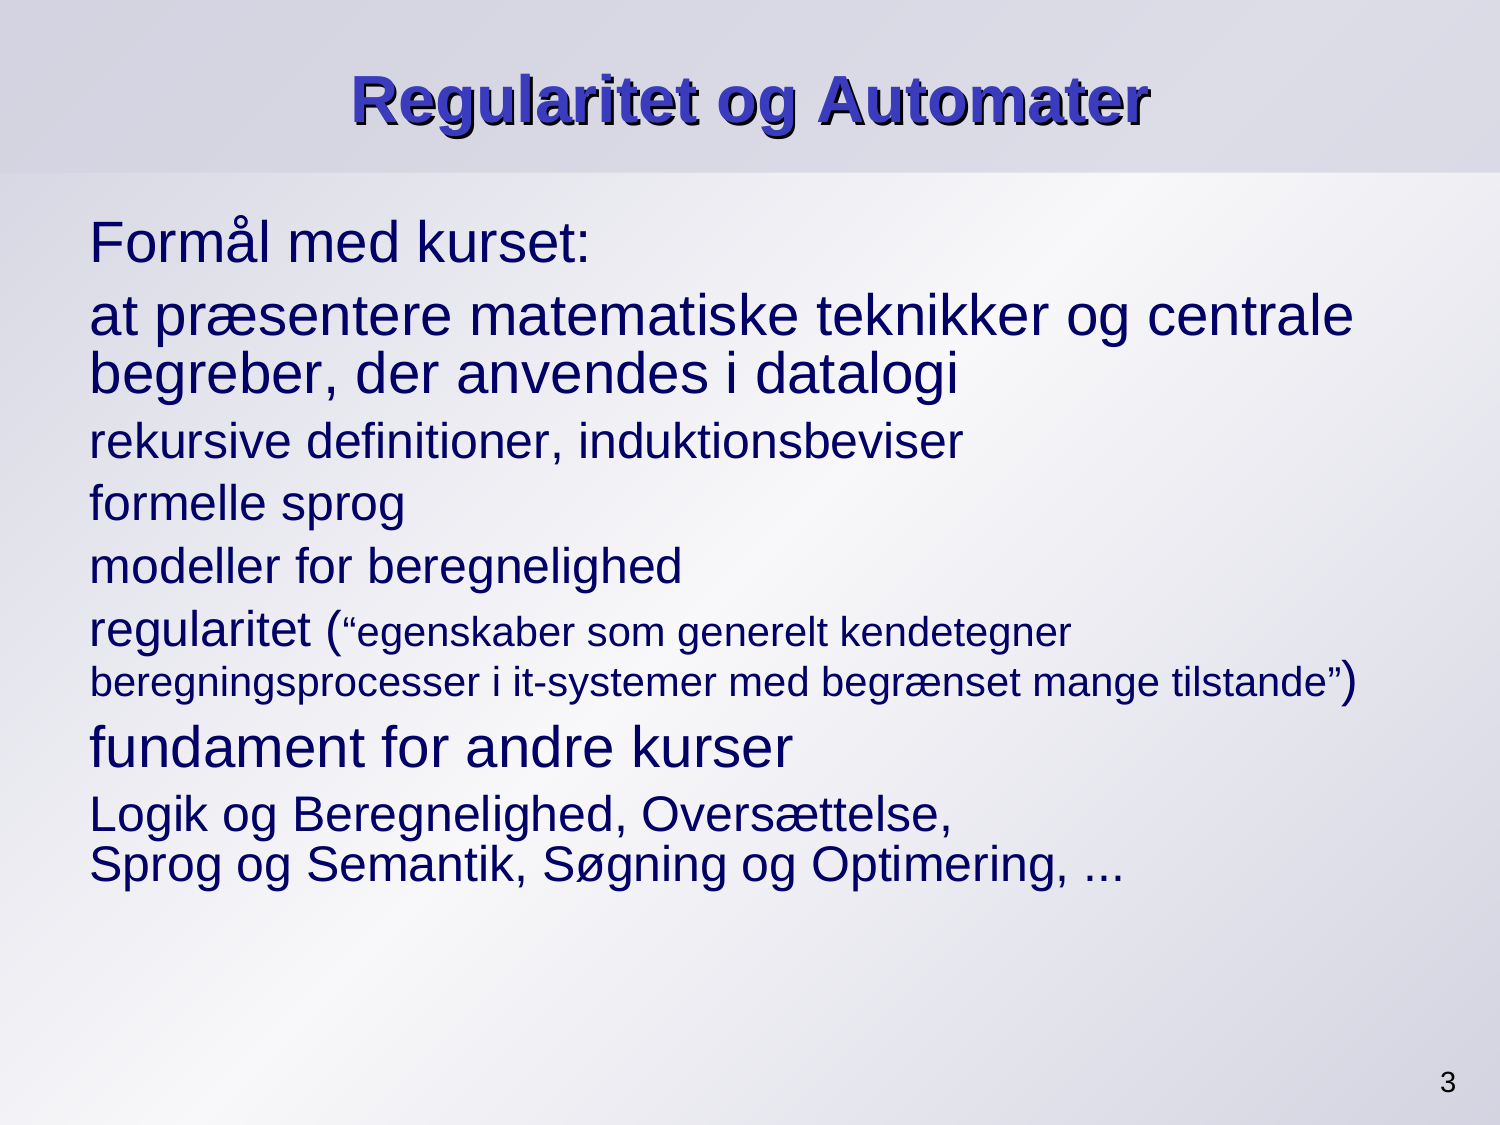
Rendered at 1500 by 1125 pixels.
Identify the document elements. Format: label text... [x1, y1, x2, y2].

list Formål med kurset: at præsentere matematiske teknikker og centrale begreber, der anvendes i datalogi rekursive definitioner, induktionsbeviser formelle sprog modeller for beregnelighed regularitet (“egenskaber som generelt kendetegner beregningsprocesser i it-systemer med begrænset mange tilstande”) fundament for andre kurser Logik og Beregnelighed, Oversættelse, Sprog og Semantik, Søgning og Optimering, ... [74, 208, 1459, 1048]
title Regularitet og Automater [75, 24, 1426, 174]
